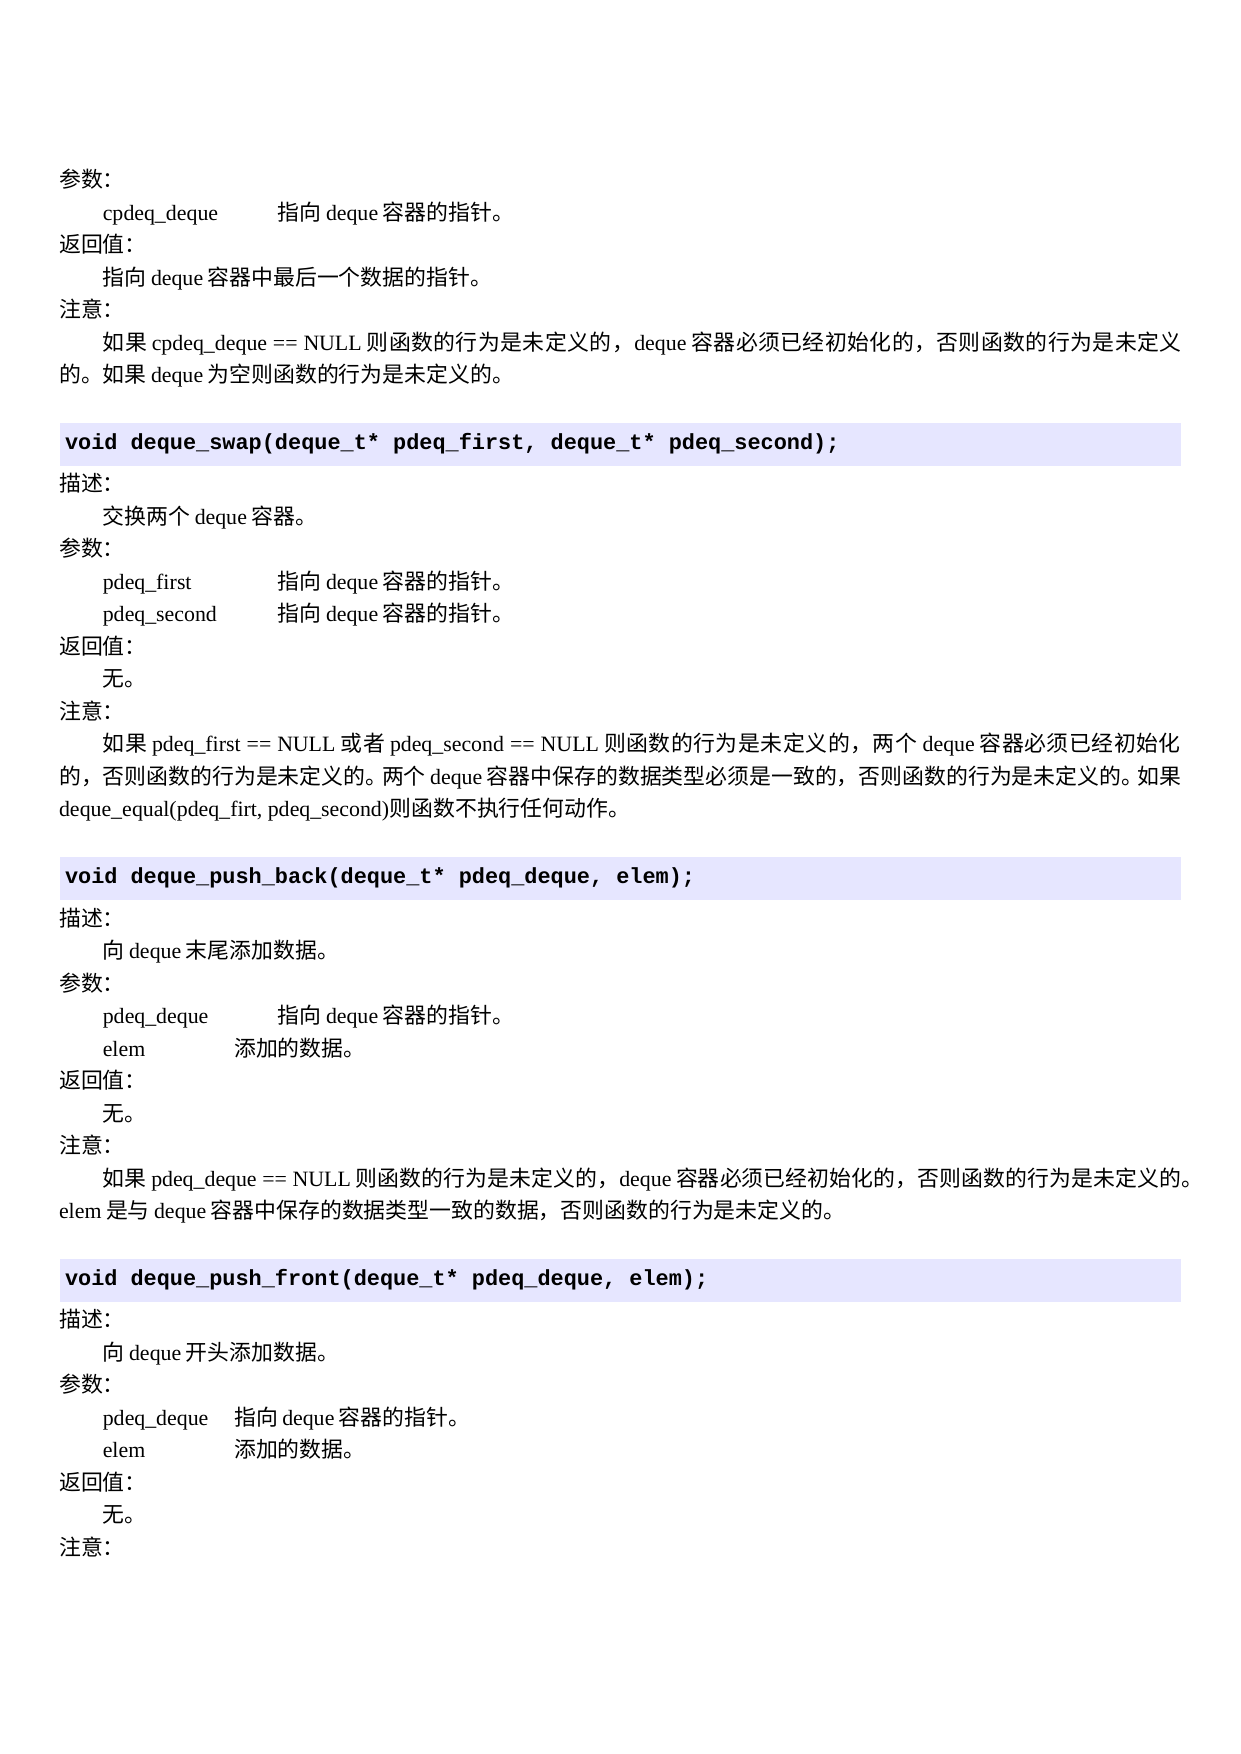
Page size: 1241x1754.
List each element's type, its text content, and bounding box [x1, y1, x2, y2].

text 注意： [59, 1128, 1181, 1160]
text 返回值： [59, 1464, 1181, 1497]
text 注意： [59, 1529, 1181, 1562]
text 参数： [59, 965, 1181, 998]
text 如果pdeq_first == NULL或者pdeq_second == NULL则函数的行为是未定义的，两个deque容器必须已经初始化的，否则函数的行为是未定义的。两个deque容器中保存的数据类型必须是一致的，否则函数的行为是未定义的。如果deque_equal(pdeq_firt, pdeq_second)则函数不执行任何动作。 [59, 726, 1181, 823]
text 指向deque容器中最后一个数据的指针。 [59, 259, 1181, 292]
text 参数： [59, 1367, 1181, 1399]
text elem 添加的数据。 [59, 1030, 1181, 1063]
text 无。 [59, 1497, 1181, 1529]
text 无。 [59, 1095, 1181, 1128]
text 交换两个deque容器。 [59, 498, 1181, 531]
text cpdeq_deque 指向deque容器的指针。 [59, 194, 1181, 227]
table_header void deque_push_front(deque_t* pdeq_deque, elem); [60, 1259, 1181, 1302]
text 描述： [59, 1303, 1181, 1334]
text 注意： [59, 292, 1181, 324]
text 返回值： [59, 1063, 1181, 1095]
text pdeq_deque 指向deque容器的指针。 [59, 998, 1181, 1030]
text 描述： [59, 901, 1181, 933]
text 如果pdeq_deque == NULL则函数的行为是未定义的，deque容器必须已经初始化的，否则函数的行为是未定义的。elem是与deque容器中保存的数据类型一致的数据，否则函数的行为是未定义的。 [59, 1160, 1181, 1225]
text 返回值： [59, 227, 1181, 259]
text 参数： [59, 162, 1181, 194]
table_header void deque_swap(deque_t* pdeq_first, deque_t* pdeq_second); [60, 423, 1181, 466]
text 无。 [59, 661, 1181, 693]
text pdeq_second 指向deque容器的指针。 [59, 596, 1181, 628]
text 向deque末尾添加数据。 [59, 933, 1181, 965]
text 向deque开头添加数据。 [59, 1334, 1181, 1367]
text 注意： [59, 693, 1181, 726]
text 返回值： [59, 628, 1181, 661]
text 参数： [59, 531, 1181, 563]
table_header void deque_push_back(deque_t* pdeq_deque, elem); [60, 857, 1181, 900]
text pdeq_first 指向deque容器的指针。 [59, 563, 1181, 596]
text elem 添加的数据。 [59, 1432, 1181, 1464]
text 如果cpdeq_deque == NULL则函数的行为是未定义的，deque容器必须已经初始化的，否则函数的行为是未定义的。如果deque为空则函数的行为是未定义的。 [59, 324, 1181, 389]
text 描述： [59, 467, 1181, 498]
text pdeq_deque 指向deque容器的指针。 [59, 1399, 1181, 1432]
